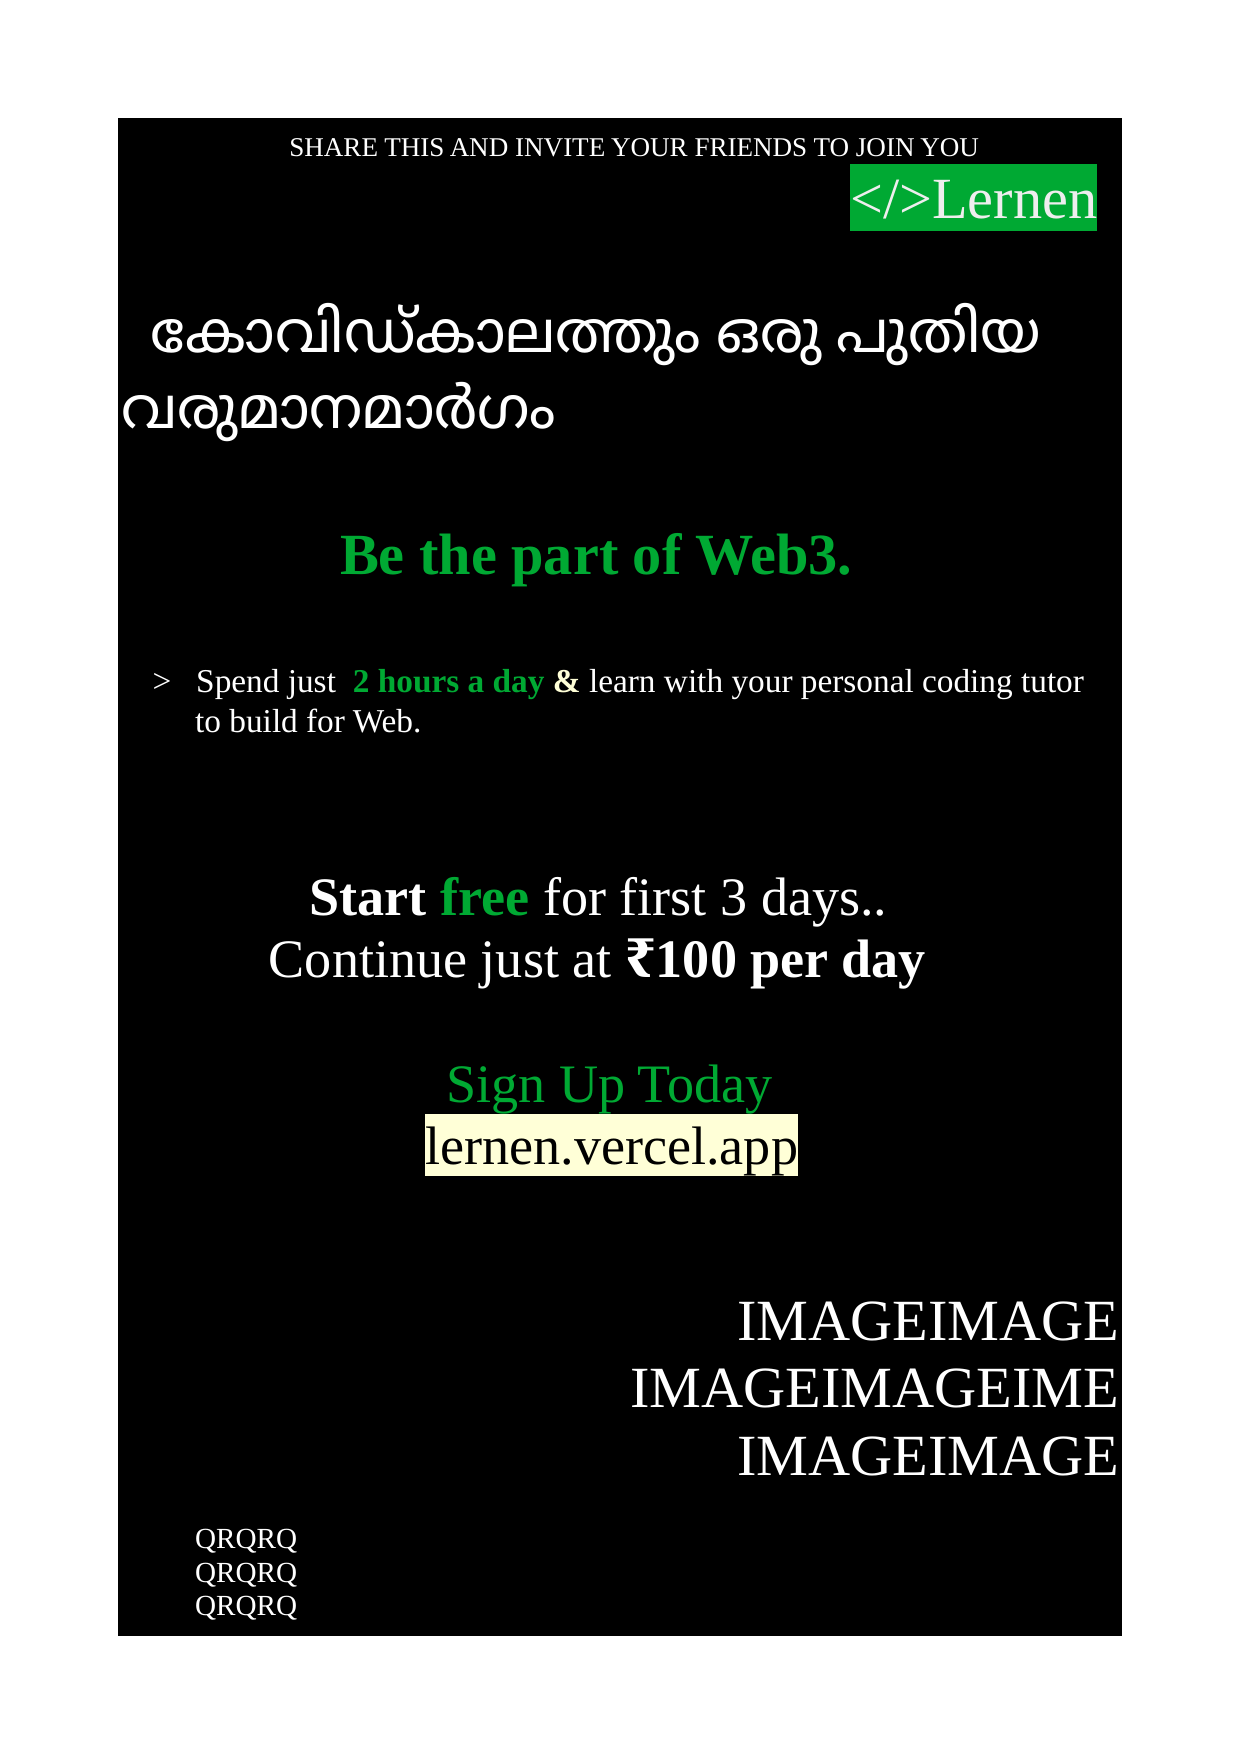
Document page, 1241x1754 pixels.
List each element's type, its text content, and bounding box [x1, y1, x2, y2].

text Sign Up Today lernen.vercel.app [121, 1052, 1119, 1176]
text Start free for first 3 days.. [121, 865, 1119, 927]
text Continue just at ₹100 per day [121, 927, 1119, 989]
text </>Lernen [121, 164, 1119, 231]
text IMAGEIMAGEIME [121, 1353, 1119, 1421]
text QRQRQ [121, 1555, 1119, 1588]
text കോവിഡ്കാലത്തും ഒരു പുതിയ വരുമാനമാർഗം [121, 298, 1119, 453]
text > Spend just 2 hours a day & learn with your personal coding tutor to build for Web. [121, 654, 1119, 740]
text QRQRQ [121, 1588, 1119, 1622]
text Be the part of Web3. [121, 520, 1119, 587]
text IMAGEIMAGE [121, 1421, 1119, 1488]
text SHARE THIS AND INVITE YOUR FRIENDS TO JOIN YOU [121, 121, 1119, 164]
text IMAGEIMAGE [121, 1286, 1119, 1353]
text QRQRQ [121, 1521, 1119, 1555]
